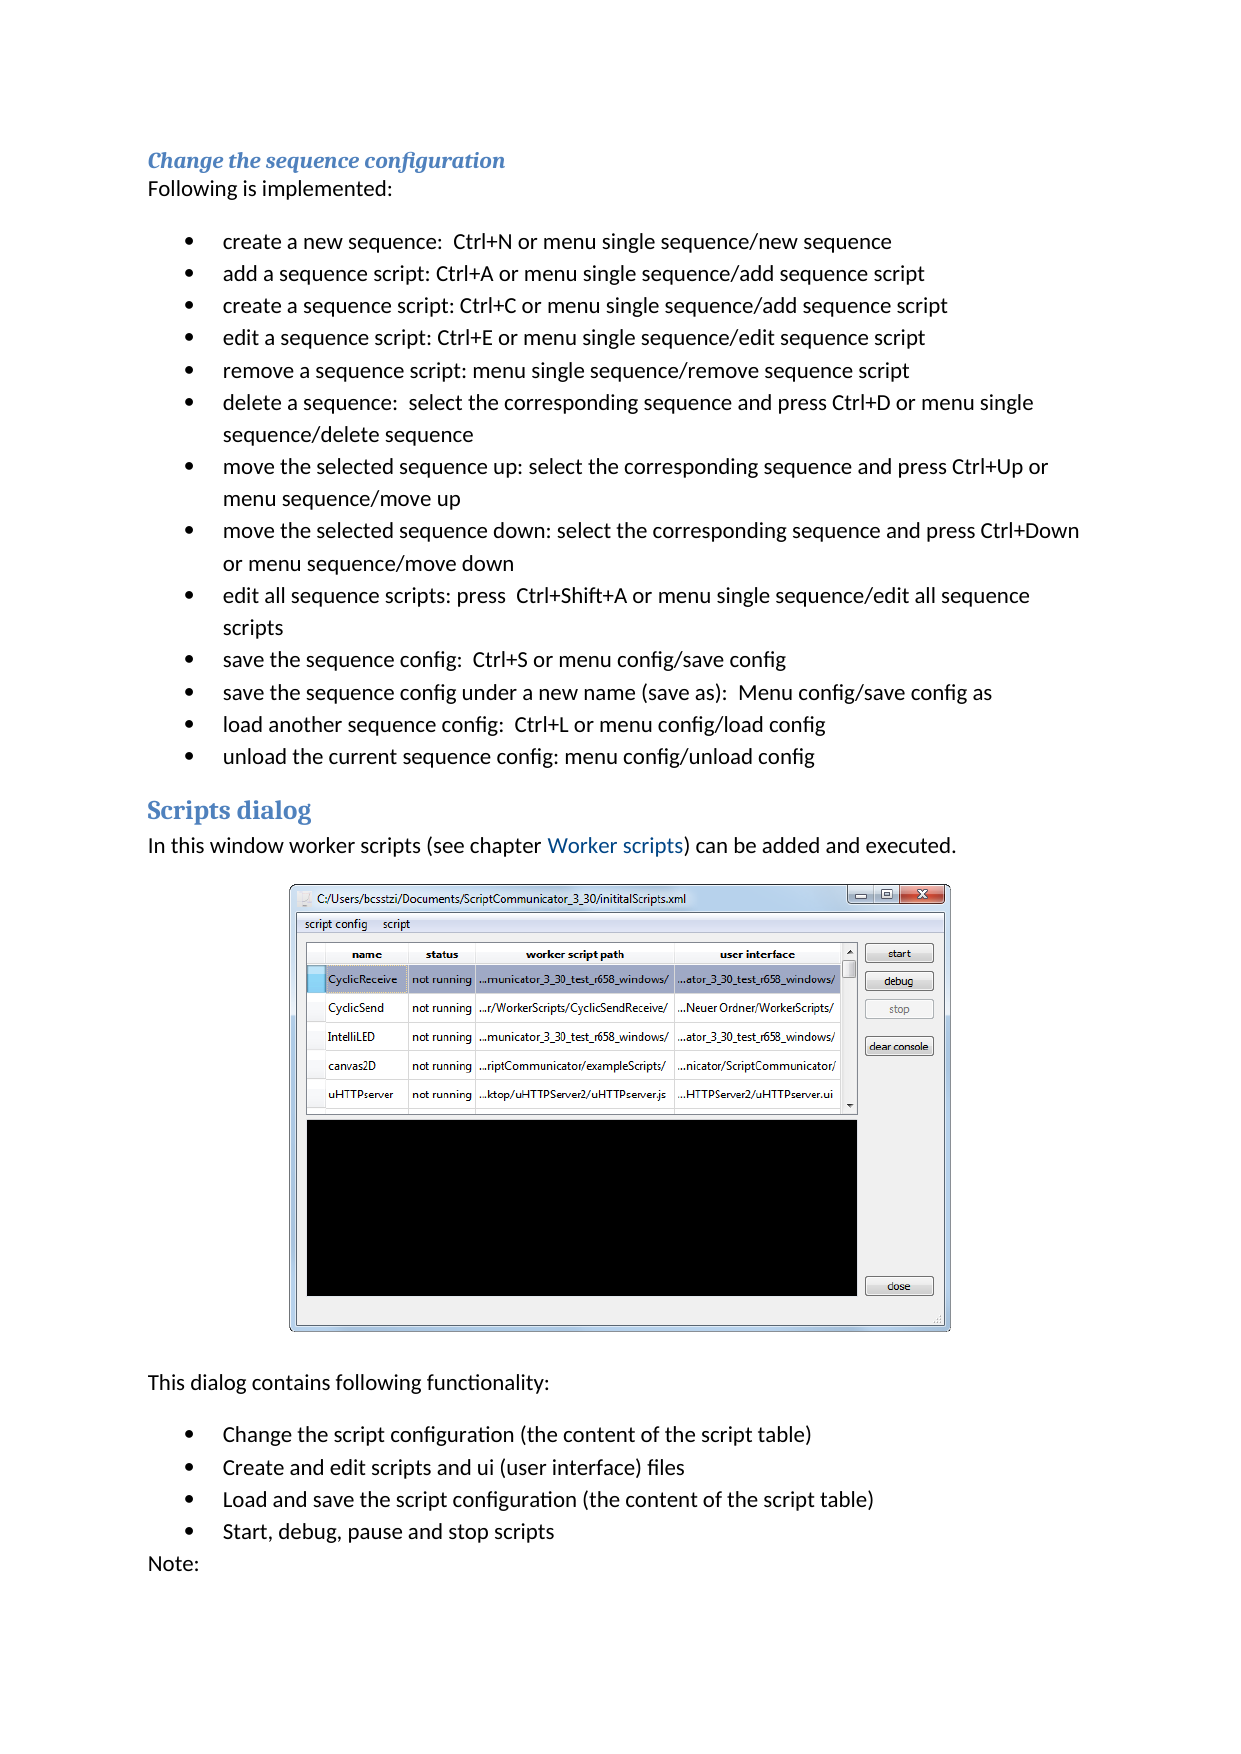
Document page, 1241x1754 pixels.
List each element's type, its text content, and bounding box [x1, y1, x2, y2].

text This dialog contains following functionality: [148, 1368, 1093, 1396]
picture [289, 884, 951, 1332]
list unload the current sequence config: menu config/unload config [185, 742, 1093, 770]
text Note: [148, 1549, 1093, 1577]
list edit a sequence script: Ctrl+E or menu single sequence/edit sequence script [185, 323, 1093, 352]
list save the sequence config under a new name (save as): Menu config/save config as [185, 678, 1093, 706]
list edit all sequence scripts: press Ctrl+Shift+A or menu single sequence/edit all sequence scripts [185, 581, 1093, 641]
list remove a sequence script: menu single sequence/remove sequence script [185, 356, 1093, 384]
list move the selected sequence up: select the corresponding sequence and press Ctrl+Up or menu sequence/move up [185, 452, 1093, 512]
list save the sequence config: Ctrl+S or menu config/save config [185, 645, 1093, 673]
list create a new sequence: Ctrl+N or menu single sequence/new sequence [185, 227, 1093, 255]
list load another sequence config: Ctrl+L or menu config/load config [185, 710, 1093, 738]
list delete a sequence: select the corresponding sequence and press Ctrl+D or menu single sequence/delete sequence [185, 388, 1093, 448]
list move the selected sequence down: select the corresponding sequence and press Ctrl+Down or menu sequence/move down [185, 517, 1093, 577]
list Change the script configuration (the content of the script table) [185, 1421, 1093, 1449]
text Following is implemented: [148, 174, 1093, 202]
list In this window worker scripts (see chapter Worker scripts) can be added and executed. [148, 831, 1093, 859]
list Load and save the script configuration (the content of the script table) [185, 1485, 1093, 1513]
subtitle Change the sequence configuration [148, 148, 1093, 174]
subtitle Scripts dialog [148, 795, 1093, 826]
list add a sequence script: Ctrl+A or menu single sequence/add sequence script [185, 259, 1093, 287]
list Create and edit scripts and ui (user interface) files [185, 1453, 1093, 1481]
list Start, debug, pause and stop scripts [185, 1517, 1093, 1545]
list create a sequence script: Ctrl+C or menu single sequence/add sequence script [185, 291, 1093, 319]
